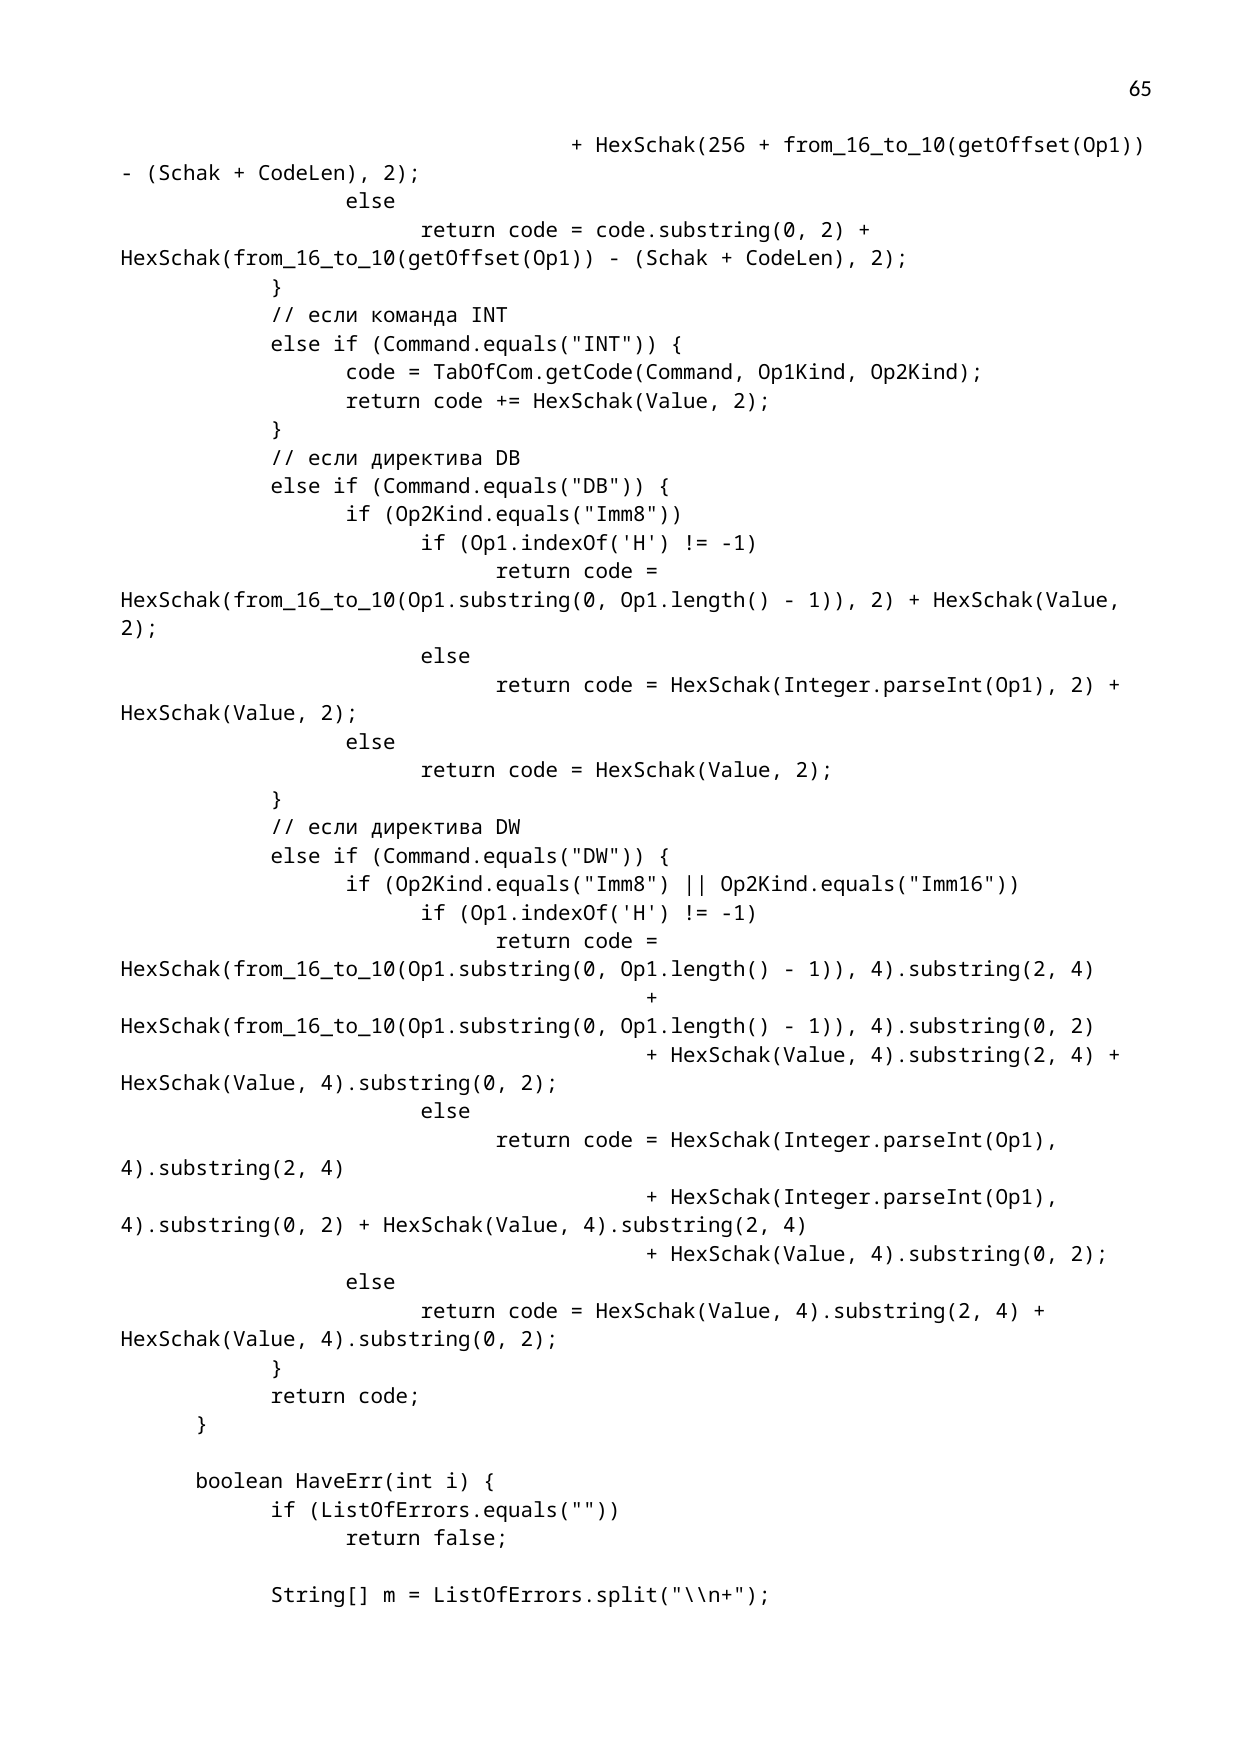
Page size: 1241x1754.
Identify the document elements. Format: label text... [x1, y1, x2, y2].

text // если команда INT [120, 300, 1152, 329]
text return code = HexSchak(Value, 4).substring(2, 4) + HexSchak(Value, 4).substring(0, 2); [120, 1296, 1152, 1353]
text else if (Command.equals("INT")) { [120, 329, 1152, 357]
text return code = HexSchak(from_16_to_10(Op1.substring(0, Op1.length() - 1)), 4).substring(2, 4) [120, 926, 1152, 983]
text else [120, 1267, 1152, 1296]
text if (Op1.indexOf('H') != -1) [120, 898, 1152, 926]
text return code = HexSchak(from_16_to_10(Op1.substring(0, Op1.length() - 1)), 2) + HexSchak(Value, 2); [120, 556, 1152, 642]
text if (Op1.indexOf('H') != -1) [120, 528, 1152, 556]
text code = TabOfCom.getCode(Command, Op1Kind, Op2Kind); [120, 357, 1152, 386]
text return code = HexSchak(Integer.parseInt(Op1), 2) + HexSchak(Value, 2); [120, 670, 1152, 727]
text + HexSchak(from_16_to_10(Op1.substring(0, Op1.length() - 1)), 4).substring(0, 2) [120, 983, 1152, 1040]
text else [120, 642, 1152, 670]
text } [120, 1353, 1152, 1381]
text return code = code.substring(0, 2) + HexSchak(from_16_to_10(getOffset(Op1)) - (Schak + CodeLen), 2); [120, 215, 1152, 272]
text if (Op2Kind.equals("Imm8") || Op2Kind.equals("Imm16")) [120, 869, 1152, 898]
text } [120, 272, 1152, 300]
text else [120, 1097, 1152, 1125]
text + HexSchak(Value, 4).substring(0, 2); [120, 1239, 1152, 1267]
text } [120, 1409, 1152, 1438]
text + HexSchak(Integer.parseInt(Op1), 4).substring(0, 2) + HexSchak(Value, 4).substring(2, 4) [120, 1182, 1152, 1239]
text if (ListOfErrors.equals("")) [120, 1495, 1152, 1523]
text return false; [120, 1523, 1152, 1552]
text else if (Command.equals("DB")) { [120, 471, 1152, 499]
text + HexSchak(256 + from_16_to_10(getOffset(Op1)) - (Schak + CodeLen), 2); [120, 130, 1152, 187]
text else if (Command.equals("DW")) { [120, 841, 1152, 869]
text return code += HexSchak(Value, 2); [120, 386, 1152, 414]
text return code = HexSchak(Value, 2); [120, 755, 1152, 784]
text } [120, 784, 1152, 812]
text if (Op2Kind.equals("Imm8")) [120, 499, 1152, 528]
text else [120, 187, 1152, 215]
text boolean HaveErr(int i) { [120, 1466, 1152, 1495]
text String[] m = ListOfErrors.split("\\n+"); [120, 1580, 1152, 1608]
text } [120, 414, 1152, 443]
text // если директива DB [120, 443, 1152, 471]
text return code = HexSchak(Integer.parseInt(Op1), 4).substring(2, 4) [120, 1125, 1152, 1182]
text else [120, 727, 1152, 755]
text return code; [120, 1381, 1152, 1409]
text // если директива DW [120, 812, 1152, 841]
text + HexSchak(Value, 4).substring(2, 4) + HexSchak(Value, 4).substring(0, 2); [120, 1040, 1152, 1097]
